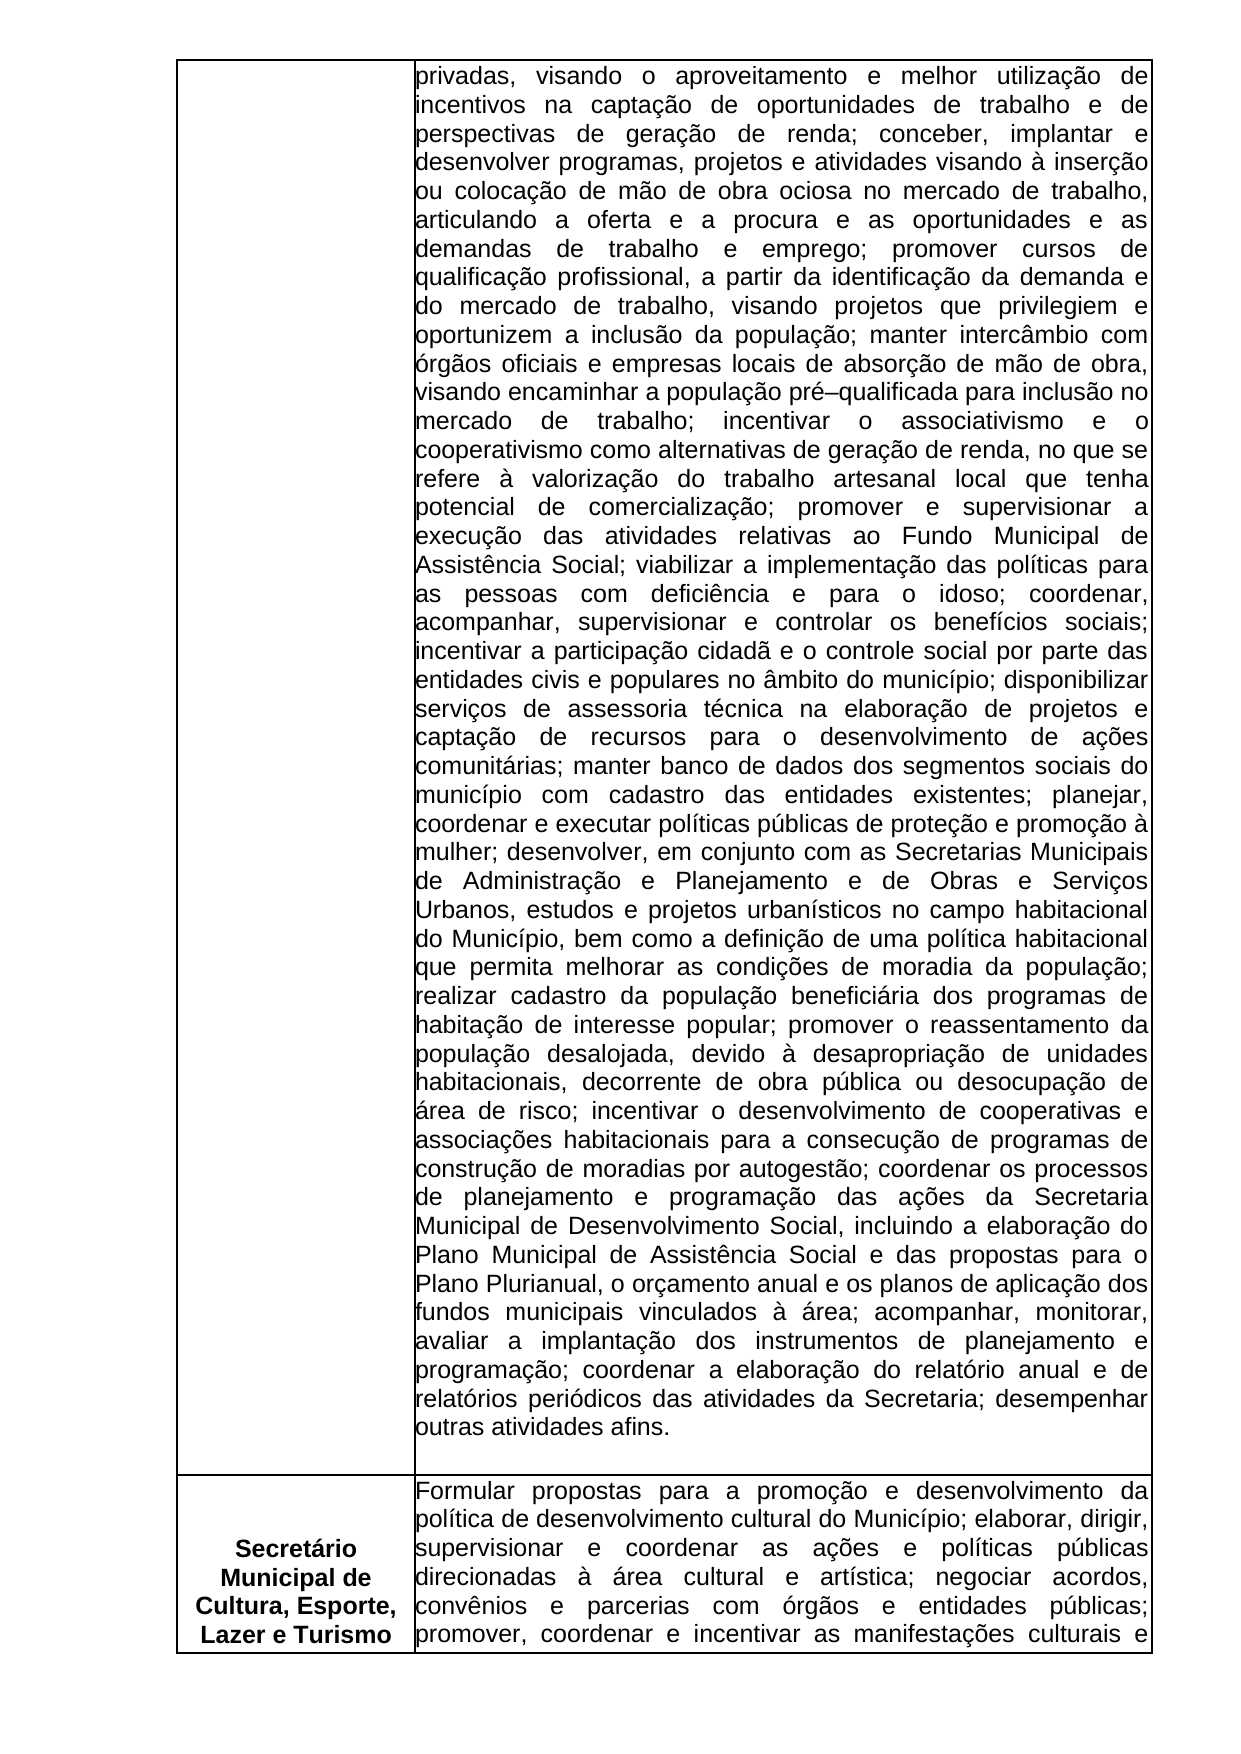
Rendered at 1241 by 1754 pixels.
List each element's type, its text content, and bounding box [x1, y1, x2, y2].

table_cell [178, 61, 414, 1473]
table_cell Secretário Municipal de Cultura, Esporte, Lazer e Turismo [178, 1476, 414, 1652]
table_cell privadas, visando o aproveitamento e melhor utilização de incentivos na captação de oportunidades de trabalho e de perspectivas de geração de renda; conceber, implantar e desenvolver programas, projetos e atividades visando à inserção ou colocação de mão de obra ociosa no mercado de trabalho, articulando a oferta e a procura e as oportunidades e as demandas de trabalho e emprego; promover cursos de qualificação profissional, a partir da identificação da demanda e do mercado de trabalho, visando projetos que privilegiem e oportunizem a inclusão da população; manter intercâmbio com órgãos oficiais e empresas locais de absorção de mão de obra, visando encaminhar a população pré–qualificada para inclusão no mercado de trabalho; incentivar o associativismo e o cooperativismo como alternativas de geração de renda, no que se refere à valorização do trabalho artesanal local que tenha potencial de comercialização; promover e supervisionar a execução das atividades relativas ao Fundo Municipal de Assistência Social; viabilizar a implementação das políticas para as pessoas com deficiência e para o idoso; coordenar, acompanhar, supervisionar e controlar os benefícios sociais; incentivar a participação cidadã e o controle social por parte das entidades civis e populares no âmbito do município; disponibilizar serviços de assessoria técnica na elaboração de projetos e captação de recursos para o desenvolvimento de ações comunitárias; manter banco de dados dos segmentos sociais do município com cadastro das entidades existentes; planejar, coordenar e executar políticas públicas de proteção e promoção à mulher; desenvolver, em conjunto com as Secretarias Municipais de Administração e Planejamento e de Obras e Serviços Urbanos, estudos e projetos urbanísticos no campo habitacional do Município, bem como a definição de uma política habitacional que permita melhorar as condições de moradia da população; realizar cadastro da população beneficiária dos programas de habitação de interesse popular; promover o reassentamento da população desalojada, devido à desapropriação de unidades habitacionais, decorrente de obra pública ou desocupação de área de risco; incentivar o desenvolvimento de cooperativas e associações habitacionais para a consecução de programas de construção de moradias por autogestão; coordenar os processos de planejamento e programação das ações da Secretaria Municipal de Desenvolvimento Social, incluindo a elaboração do Plano Municipal de Assistência Social e das propostas para o Plano Plurianual, o orçamento anual e os planos de aplicação dos fundos municipais vinculados à área; acompanhar, monitorar, avaliar a implantação dos instrumentos de planejamento e programação; coordenar a elaboração do relatório anual e de relatórios periódicos das atividades da Secretaria; desempenhar outras atividades afins. [416, 61, 1151, 1473]
table_cell Formular propostas para a promoção e desenvolvimento da política de desenvolvimento cultural do Município; elaborar, dirigir, supervisionar e coordenar as ações e políticas públicas direcionadas à área cultural e artística; negociar acordos, convênios e parcerias com órgãos e entidades públicas; promover, coordenar e incentivar as manifestações culturais e [416, 1476, 1151, 1652]
